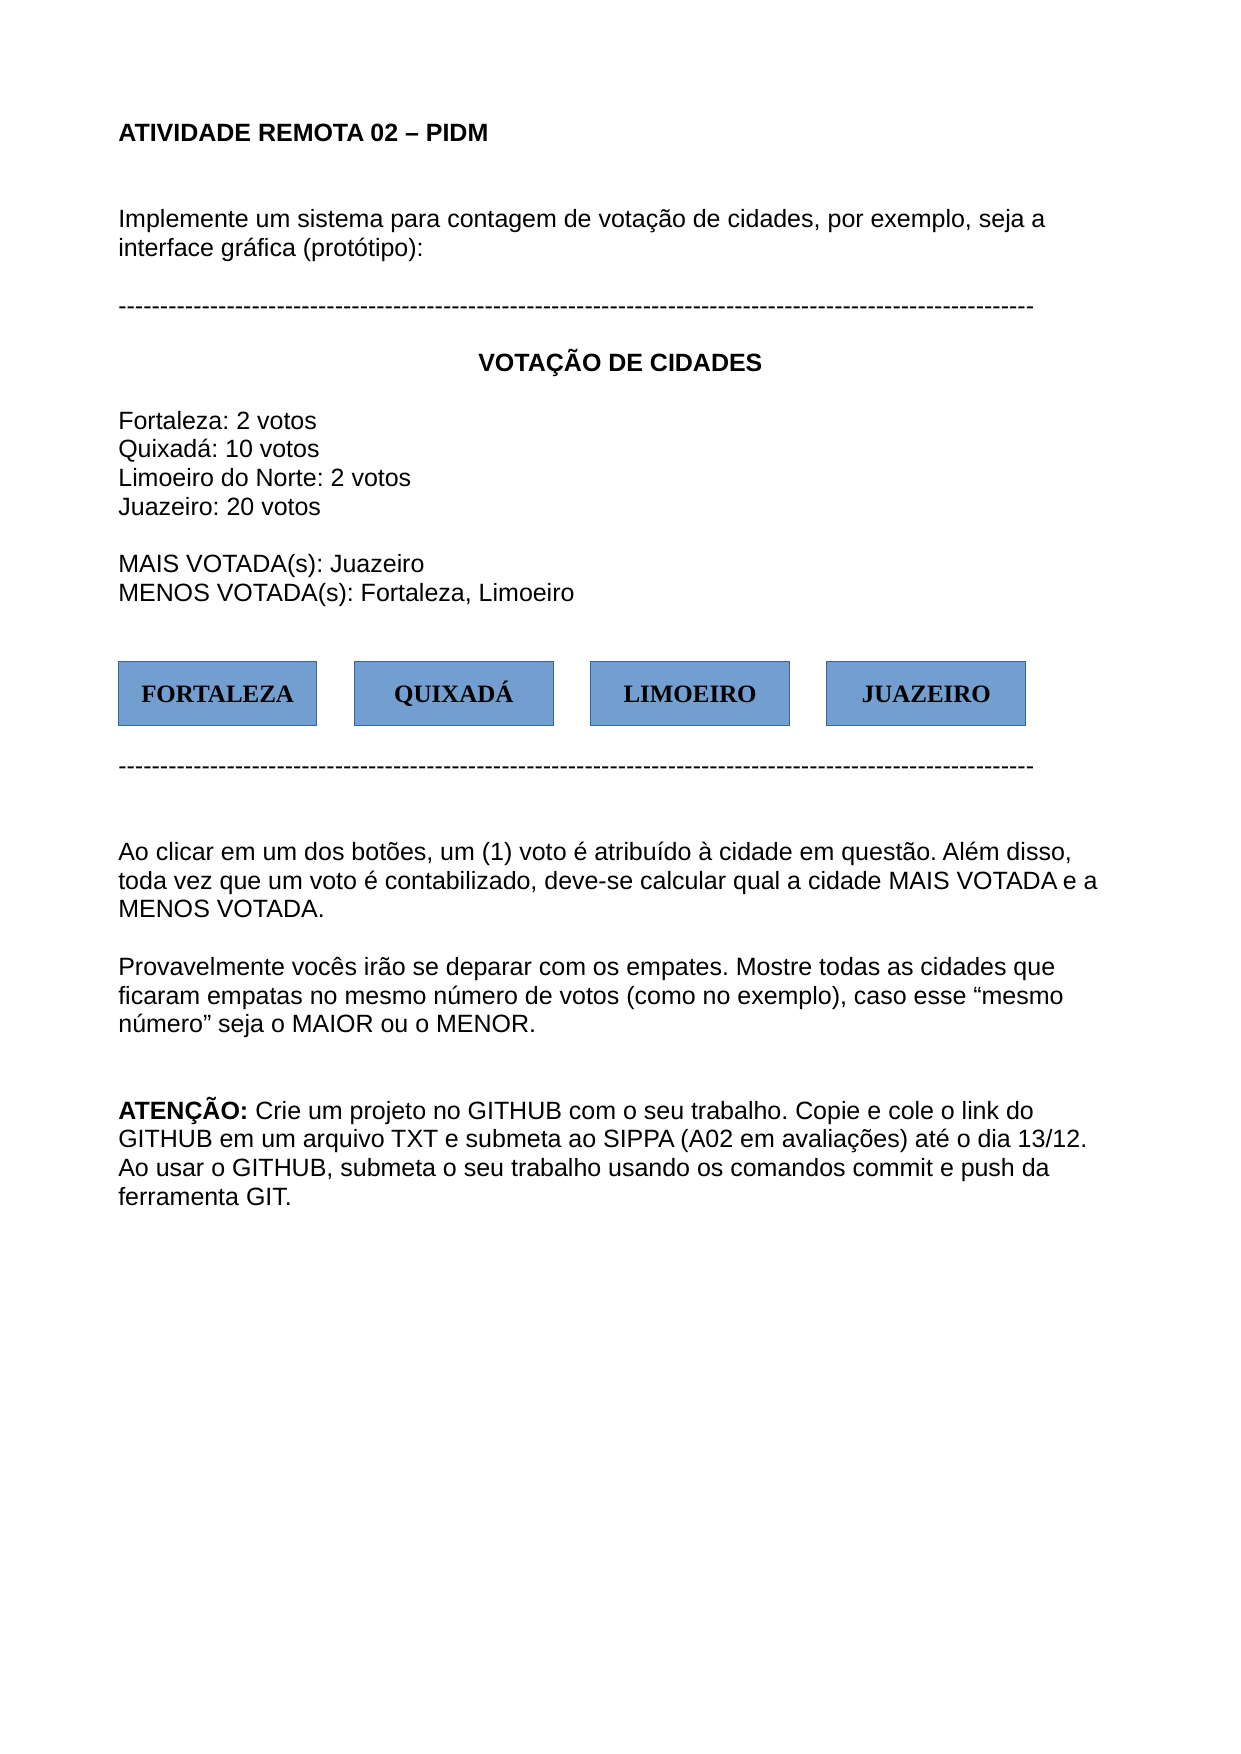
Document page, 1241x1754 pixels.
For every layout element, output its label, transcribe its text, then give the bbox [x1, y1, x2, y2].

text Limoeiro do Norte: 2 votos [118, 463, 1122, 492]
text Juazeiro: 20 votos [118, 492, 1122, 521]
text Ao clicar em um dos botões, um (1) voto é atribuído à cidade em questão. Além disso, toda vez que um voto é contabilizado, deve-se calcular qual a cidade MAIS VOTADA e a MENOS VOTADA. [118, 837, 1122, 923]
text ATIVIDADE REMOTA 02 – PIDM [118, 118, 1122, 147]
text Fortaleza: 2 votos [118, 406, 1122, 434]
text Implemente um sistema para contagem de votação de cidades, por exemplo, seja a interface gráfica (protótipo): [118, 204, 1122, 262]
text ATENÇÃO: Crie um projeto no GITHUB com o seu trabalho. Copie e cole o link do GITHUB em um arquivo TXT e submeta ao SIPPA (A02 em avaliações) até o dia 13/12. Ao usar o GITHUB, submeta o seu trabalho usando os comandos commit e push da ferramenta GIT. [118, 1096, 1122, 1211]
text Quixadá: 10 votos [118, 434, 1122, 463]
text -------------------------------------------------------------------------------------------------------------- [118, 751, 1122, 779]
text Provavelmente vocês irão se deparar com os empates. Mostre todas as cidades que ficaram empatas no mesmo número de votos (como no exemplo), caso esse “mesmo número” seja o MAIOR ou o MENOR. [118, 952, 1122, 1038]
text VOTAÇÃO DE CIDADES [118, 348, 1122, 377]
text -------------------------------------------------------------------------------------------------------------- [118, 291, 1122, 319]
text MENOS VOTADA(s): Fortaleza, Limoeiro [118, 578, 1122, 607]
text MAIS VOTADA(s): Juazeiro [118, 549, 1122, 578]
